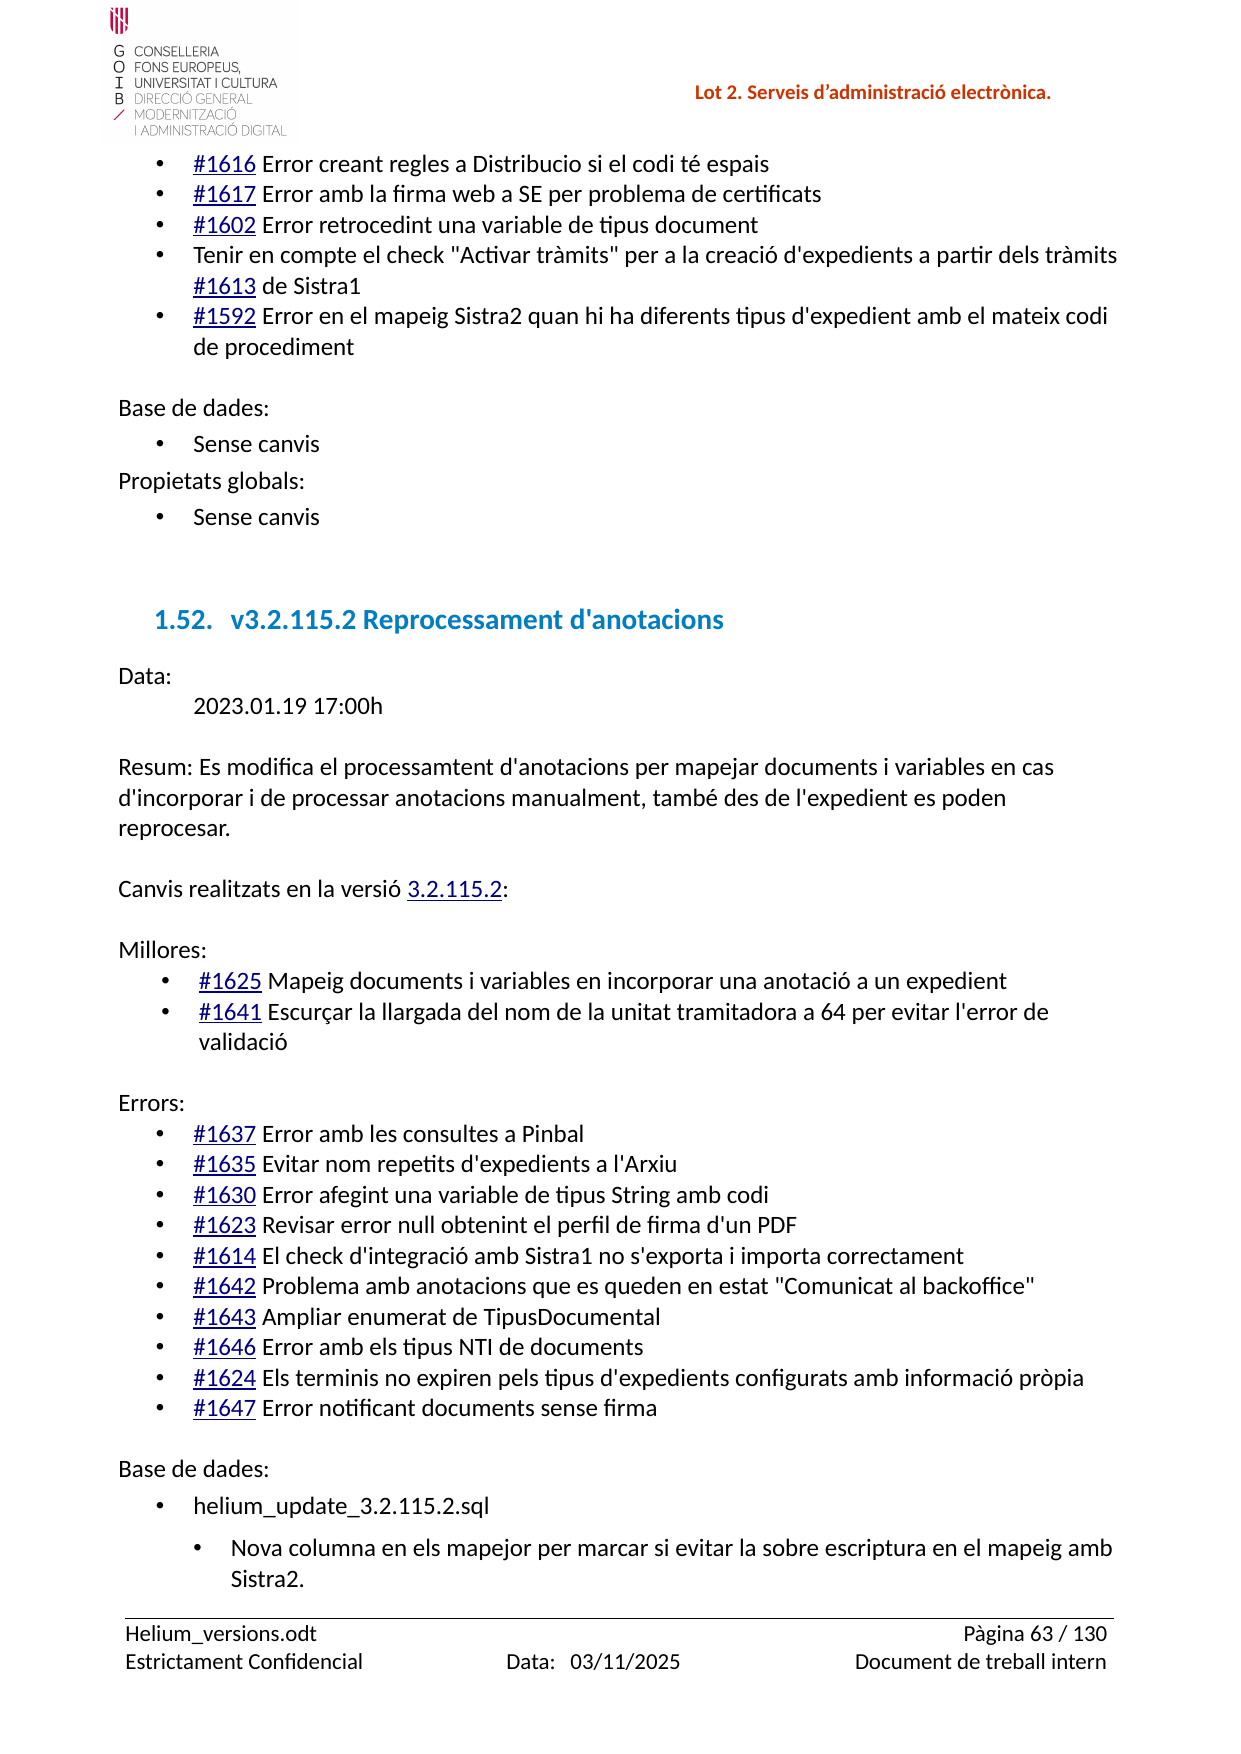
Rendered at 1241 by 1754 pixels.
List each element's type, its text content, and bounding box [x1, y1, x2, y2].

picture [100, 0, 297, 144]
list #1625 Mapeig documents i variables en incorporar una anotació a un expedient [161, 965, 1122, 996]
list #1637 Error amb les consultes a Pinbal [156, 1118, 1122, 1148]
list #1635 Evitar nom repetits d'expedients a l'Arxiu [156, 1148, 1122, 1179]
text Propietats globals: [118, 465, 1122, 495]
subtitle v3.2.115.2 Reprocessament d'anotacions [153, 601, 1122, 636]
list Sense canvis [156, 501, 1122, 532]
list #1643 Ampliar enumerat de TipusDocumental [156, 1301, 1122, 1331]
list #1617 Error amb la firma web a SE per problema de certificats [156, 178, 1122, 209]
text Base de dades: [118, 1453, 1122, 1484]
list #1647 Error notificant documents sense firma [156, 1392, 1122, 1423]
text Errors: [118, 1087, 1122, 1118]
list #1642 Problema amb anotacions que es queden en estat "Comunicat al backoffice" [156, 1270, 1122, 1301]
list #1624 Els terminis no expiren pels tipus d'expedients configurats amb informació pròpia [156, 1362, 1122, 1392]
text Base de dades: [118, 392, 1122, 422]
text Data: [118, 660, 1122, 691]
list #1592 Error en el mapeig Sistra2 quan hi ha diferents tipus d'expedient amb el mateix codi de procediment [156, 300, 1122, 361]
list #1641 Escurçar la llargada del nom de la unitat tramitadora a 64 per evitar l'error de validació [161, 996, 1122, 1057]
list helium_update_3.2.115.2.sql [156, 1490, 1122, 1521]
list Nova columna en els mapejor per marcar si evitar la sobre escriptura en el mapeig amb Sistra2. [193, 1532, 1122, 1593]
list Sense canvis [156, 428, 1122, 459]
list #1614 El check d'integració amb Sistra1 no s'exporta i importa correctament [156, 1240, 1122, 1270]
list #1616 Error creant regles a Distribucio si el codi té espais [156, 148, 1122, 178]
list #1630 Error afegint una variable de tipus String amb codi [156, 1179, 1122, 1209]
text Canvis realitzats en la versió 3.2.115.2: [118, 874, 1122, 904]
list #1646 Error amb els tipus NTI de documents [156, 1331, 1122, 1362]
text 2023.01.19 17:00h [118, 691, 1122, 721]
text Millores: [118, 935, 1122, 965]
list #1602 Error retrocedint una variable de tipus document [156, 209, 1122, 239]
text Resum: Es modifica el processamtent d'anotacions per mapejar documents i variables en cas d'incorporar i de processar anotacions manualment, també des de l'expedient es poden reprocesar. [118, 752, 1122, 843]
list Tenir en compte el check "Activar tràmits" per a la creació d'expedients a partir dels tràmits #1613 de Sistra1 [156, 239, 1122, 300]
list #1623 Revisar error null obtenint el perfil de firma d'un PDF [156, 1209, 1122, 1240]
